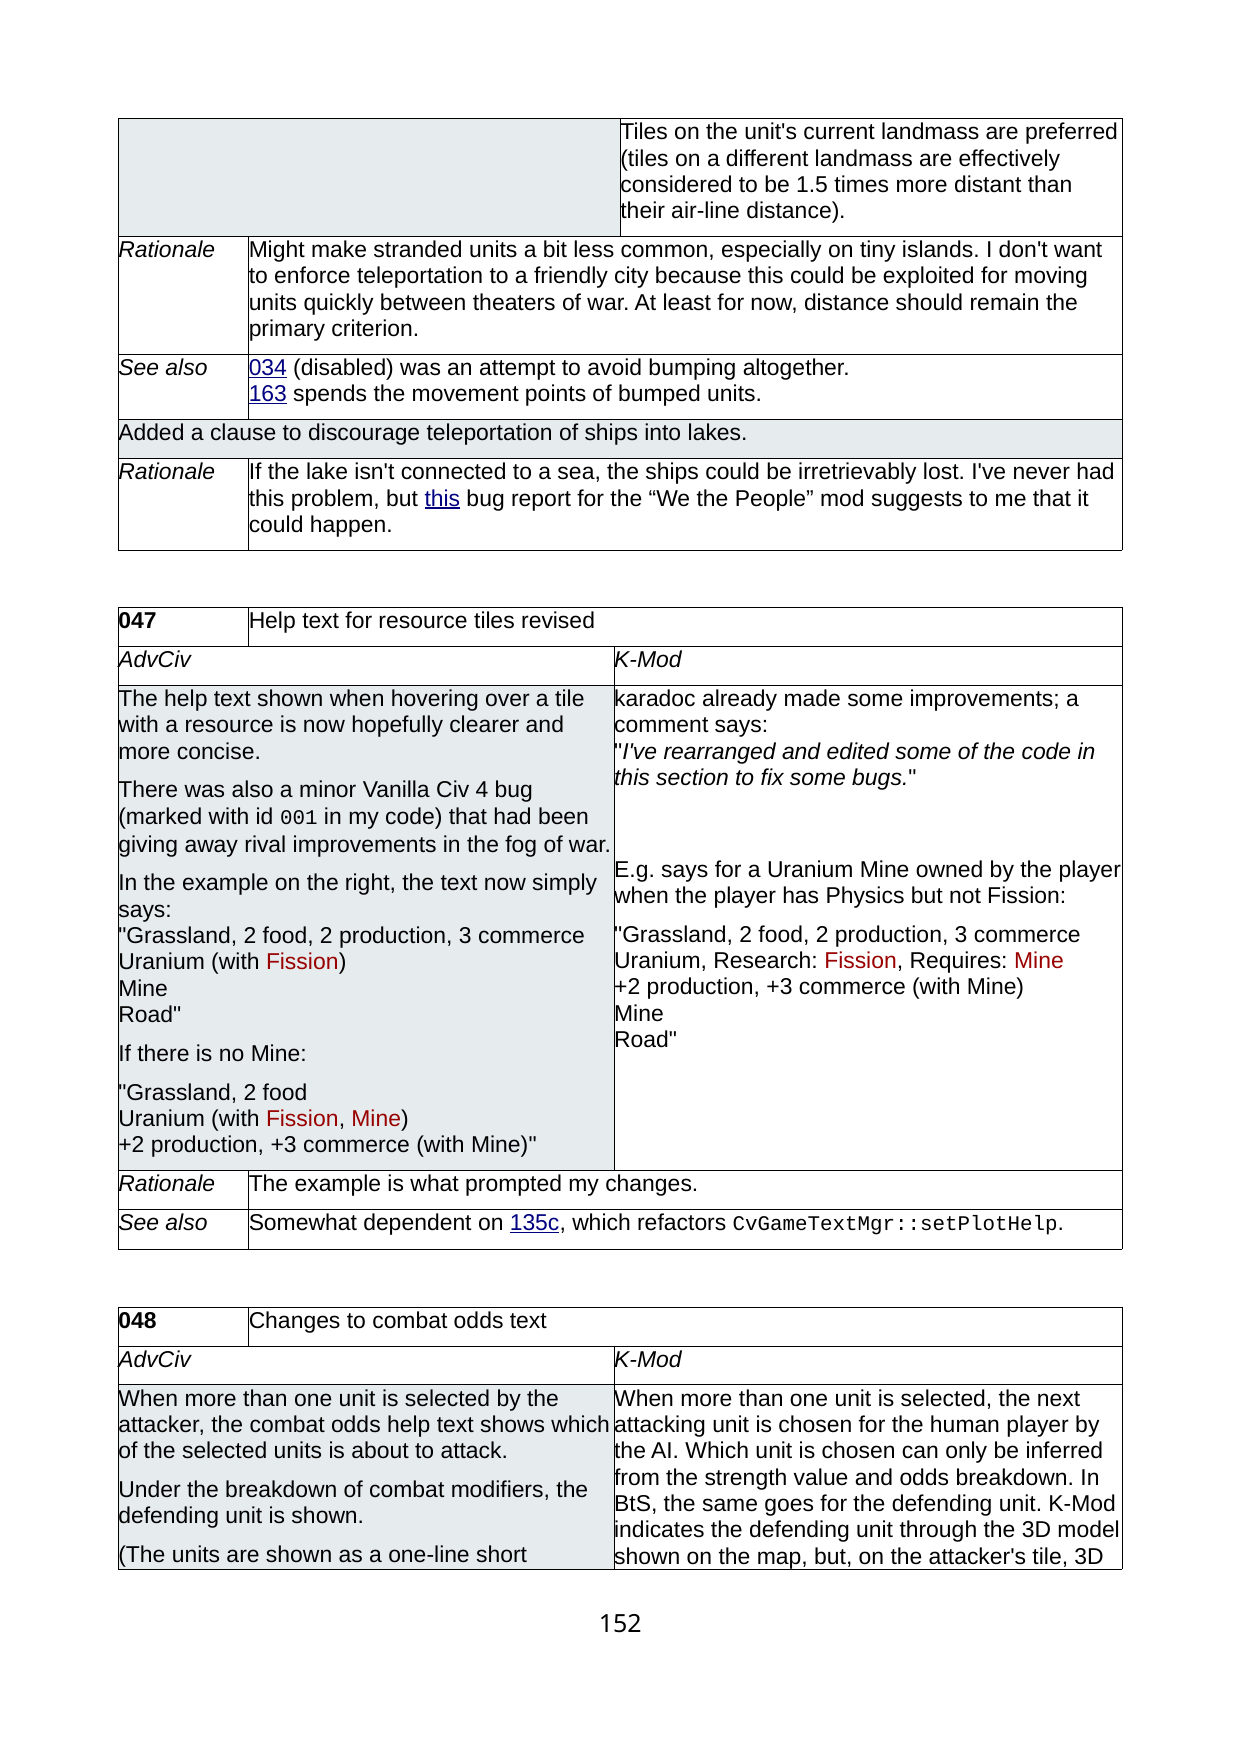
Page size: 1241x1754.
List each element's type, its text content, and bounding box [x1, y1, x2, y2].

table_cell Rationale [119, 459, 248, 549]
table_header 047 [119, 608, 248, 646]
table_cell Somewhat dependent on 135c, which refactors CvGameTextMgr::setPlotHelp. [249, 1210, 1122, 1249]
table_cell AdvCiv [119, 647, 614, 685]
table_cell Rationale [119, 237, 248, 354]
table_cell 034 (disabled) was an attempt to avoid bumping altogether. 163 spends the movement points of bumped units. [249, 355, 1122, 419]
table_header 048 [119, 1308, 248, 1346]
table_cell Rationale [119, 1171, 248, 1209]
table_cell Might make stranded units a bit less common, especially on tiny islands. I don't want to enforce teleportation to a friendly city because this could be exploited for moving units quickly between theaters of war. At least for now, distance should remain the primary criterion. [249, 237, 1122, 354]
table_cell AdvCiv [119, 1347, 614, 1384]
table_cell K-Mod [615, 1347, 1122, 1384]
table_cell Added a clause to discourage teleportation of ships into lakes. [119, 420, 1122, 458]
table_cell See also [119, 1210, 248, 1249]
table_cell The example is what prompted my changes. [249, 1171, 1122, 1209]
table_cell [119, 119, 620, 236]
table_cell Tiles on the unit's current landmass are preferred (tiles on a different landmass are effectively considered to be 1.5 times more distant than their air-line distance). [621, 119, 1122, 236]
table_cell See also [119, 355, 248, 419]
table_cell When more than one unit is selected, the next attacking unit is chosen for the human player by the AI. Which unit is chosen can only be inferred from the strength value and odds breakdown. In BtS, the same goes for the defending unit. K-Mod indicates the defending unit through the 3D model shown on the map, but, on the attacker's tile, 3D [615, 1385, 1122, 1569]
table_cell The help text shown when hovering over a tile with a resource is now hopefully clearer and more concise. There was also a minor Vanilla Civ 4 bug (marked with id 001 in my code) that had been giving away rival improvements in the fog of war. In the example on the right, the text now simply says: "Grassland, 2 food, 2 production, 3 commerce Uranium (with Fission) Mine Road" If there is no Mine: "Grassland, 2 food Uranium (with Fission, Mine) +2 production, +3 commerce (with Mine)" [119, 686, 614, 1170]
table_cell If the lake isn't connected to a sea, the ships could be irretrievably lost. I've never had this problem, but this bug report for the “We the People” mod suggests to me that it could happen. [249, 459, 1122, 549]
table_cell K-Mod [615, 647, 1122, 685]
table_header Help text for resource tiles revised [249, 608, 1122, 646]
table_cell karadoc already made some improvements; a comment says: "I've rearranged and edited some of the code in this section to fix some bugs." E.g. says for a Uranium Mine owned by the player when the player has Physics but not Fission: "Grassland, 2 food, 2 production, 3 commerce Uranium, Research: Fission, Requires: Mine +2 production, +3 commerce (with Mine) Mine Road" [615, 686, 1122, 1170]
table_header Changes to combat odds text [249, 1308, 1122, 1346]
table_cell When more than one unit is selected by the attacker, the combat odds help text shows which of the selected units is about to attack. Under the breakdown of combat modifiers, the defending unit is shown. (The units are shown as a one-line short [119, 1385, 614, 1569]
